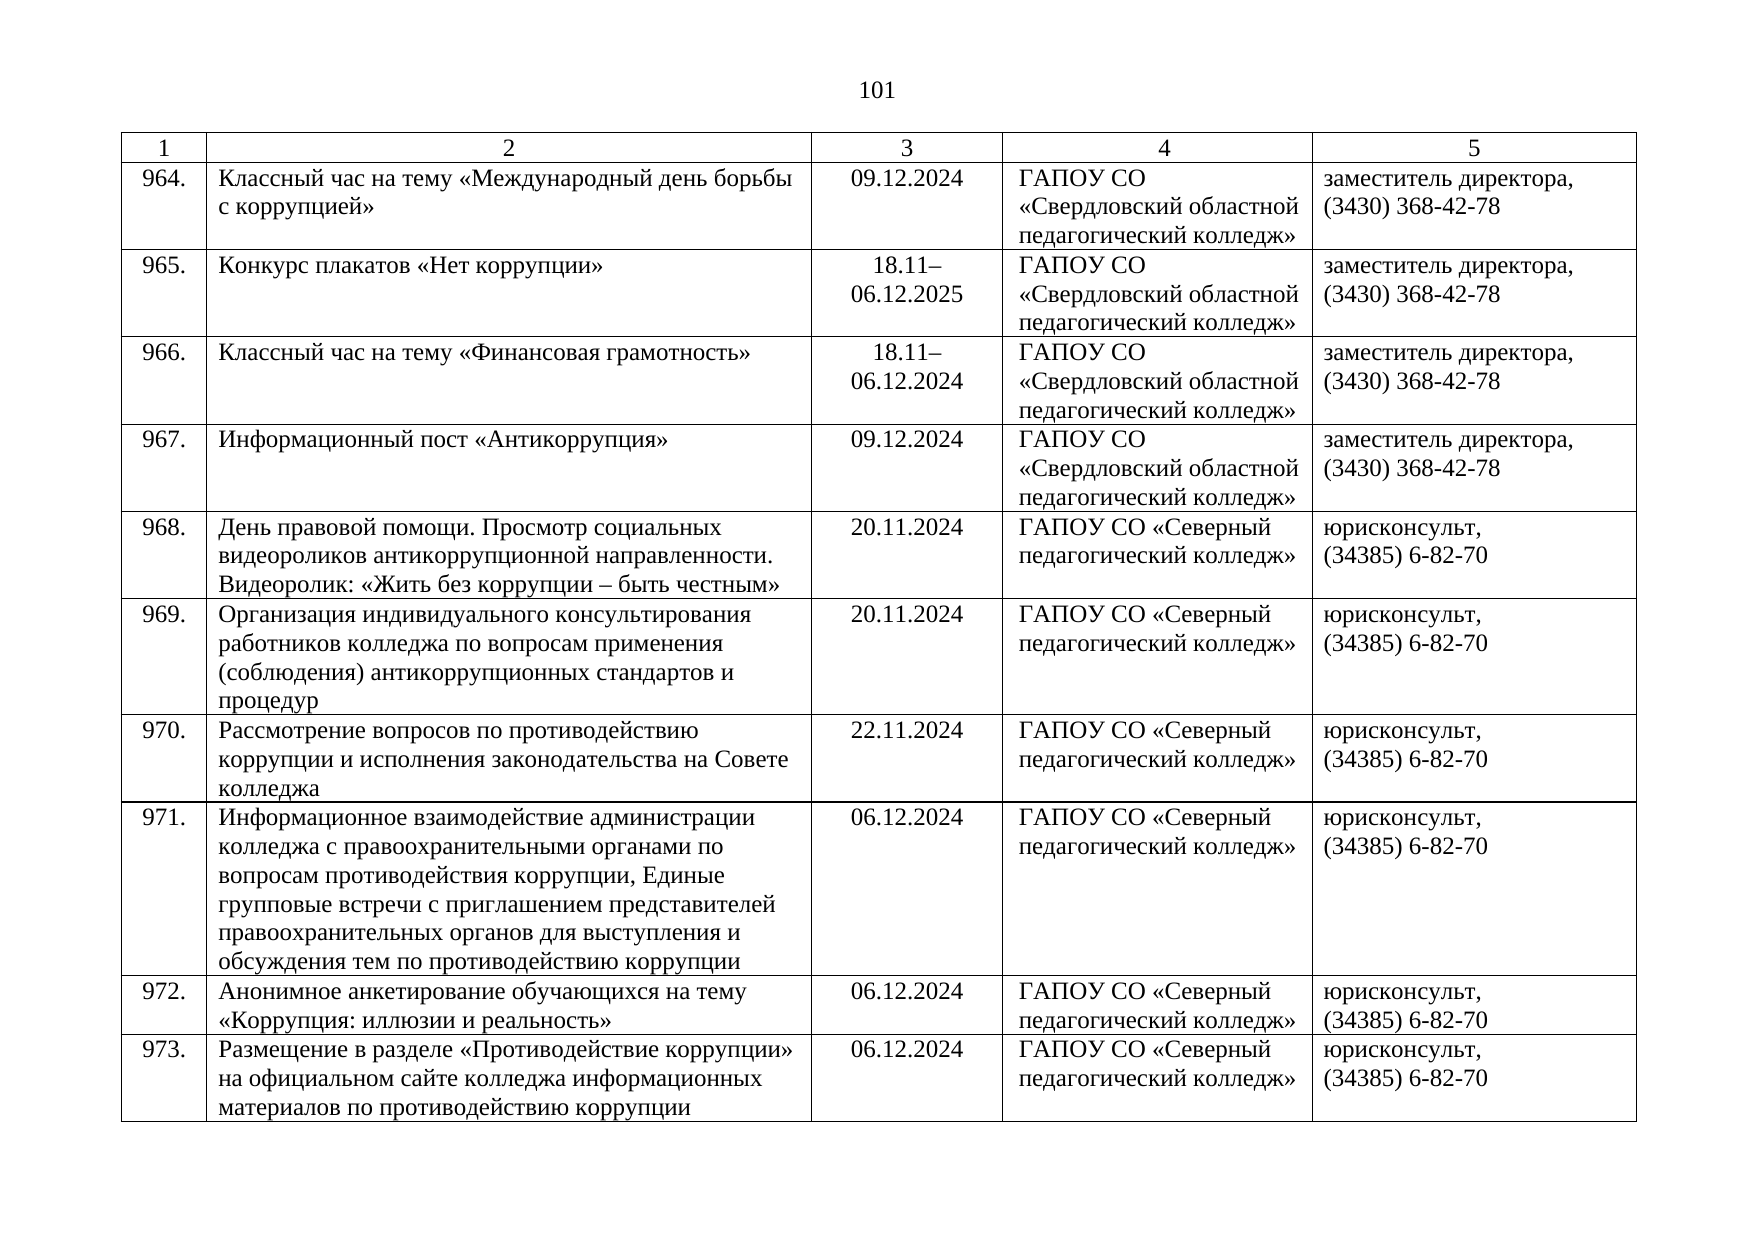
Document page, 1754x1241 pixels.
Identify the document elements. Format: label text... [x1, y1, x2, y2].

table_cell [117, 714, 121, 801]
table_cell Организация индивидуального консультирования работников колледжа по вопросам применения (соблюдения) антикоррупционных стандартов и процедур [207, 599, 811, 714]
table_cell [122, 715, 206, 801]
table_cell ГАПОУ СО «Северный педагогический колледж» [1003, 599, 1312, 714]
table_cell [122, 512, 206, 598]
table_cell заместитель директора, (3430) 368-42-78 [1313, 425, 1636, 511]
table_cell ГАПОУ СО «Северный педагогический колледж» [1003, 512, 1312, 598]
table_cell ГАПОУ СО «Северный педагогический колледж» [1003, 803, 1312, 975]
table_cell юрисконсульт, (34385) 6-82-70 [1313, 1035, 1636, 1121]
table_cell Классный час на тему «Международный день борьбы с коррупцией» [207, 163, 811, 249]
table_cell День правовой помощи. Просмотр социальных видеороликов антикоррупционной направленности. Видеоролик: «Жить без коррупции – быть честным» [207, 512, 811, 598]
table_header 3 [812, 133, 1002, 162]
table_cell 06.12.2024 [812, 976, 1002, 1033]
table_cell юрисконсульт, (34385) 6-82-70 [1313, 599, 1636, 714]
table_cell Информационный пост «Антикоррупция» [207, 425, 811, 511]
table_cell Анонимное анкетирование обучающихся на тему «Коррупция: иллюзии и реальность» [207, 976, 811, 1033]
table_cell [122, 976, 206, 1033]
table_cell [122, 250, 206, 336]
table_cell [117, 801, 121, 975]
table_cell [117, 975, 121, 1033]
table_cell Рассмотрение вопросов по противодействию коррупции и исполнения законодательства на Совете колледжа [207, 715, 811, 801]
table_cell юрисконсульт, (34385) 6-82-70 [1313, 512, 1636, 598]
table_cell ГАПОУ СО «Свердловский областной педагогический колледж» [1003, 425, 1312, 511]
table_cell ГАПОУ СО «Свердловский областной педагогический колледж» [1003, 337, 1312, 423]
table_header 5 [1313, 133, 1636, 162]
table_cell 20.11.2024 [812, 512, 1002, 598]
table_cell Классный час на тему «Финансовая грамотность» [207, 337, 811, 423]
table_cell юрисконсульт, (34385) 6-82-70 [1313, 715, 1636, 801]
table_header 2 [207, 133, 811, 162]
table_cell [117, 249, 121, 336]
table_cell [122, 599, 206, 714]
table_header 1 [122, 133, 206, 162]
table_header 4 [1003, 133, 1312, 162]
table_cell заместитель директора, (3430) 368-42-78 [1313, 337, 1636, 423]
table_cell 18.11–06.12.2025 [812, 250, 1002, 336]
table_cell Размещение в разделе «Противодействие коррупции» на официальном сайте колледжа информационных материалов по противодействию коррупции [207, 1035, 811, 1121]
table_cell ГАПОУ СО «Свердловский областной педагогический колледж» [1003, 163, 1312, 249]
table_cell 09.12.2024 [812, 425, 1002, 511]
table_cell [122, 1035, 206, 1121]
table_cell [117, 336, 121, 423]
table_cell 06.12.2024 [812, 803, 1002, 975]
table_cell 09.12.2024 [812, 163, 1002, 249]
table_cell ГАПОУ СО «Северный педагогический колледж» [1003, 976, 1312, 1033]
table_cell [117, 511, 121, 598]
table_cell 18.11–06.12.2024 [812, 337, 1002, 423]
table_cell 20.11.2024 [812, 599, 1002, 714]
table_cell [117, 162, 121, 249]
table_cell заместитель директора, (3430) 368-42-78 [1313, 163, 1636, 249]
table_cell ГАПОУ СО «Северный педагогический колледж» [1003, 1035, 1312, 1121]
table_cell ГАПОУ СО «Свердловский областной педагогический колледж» [1003, 250, 1312, 336]
table_cell [122, 803, 206, 975]
table_cell 06.12.2024 [812, 1035, 1002, 1121]
table_cell [122, 337, 206, 423]
table_cell ГАПОУ СО «Северный педагогический колледж» [1003, 715, 1312, 801]
table_cell юрисконсульт, (34385) 6-82-70 [1313, 803, 1636, 975]
table_header [117, 132, 121, 162]
table_cell заместитель директора, (3430) 368-42-78 [1313, 250, 1636, 336]
table_cell [122, 425, 206, 511]
table_cell 22.11.2024 [812, 715, 1002, 801]
table_cell Конкурс плакатов «Нет коррупции» [207, 250, 811, 336]
table_cell [117, 1034, 121, 1121]
table_cell юрисконсульт, (34385) 6-82-70 [1313, 976, 1636, 1033]
table_cell [122, 163, 206, 249]
table_cell [117, 598, 121, 714]
table_cell Информационное взаимодействие администрации колледжа с правоохранительными органами по вопросам противодействия коррупции, Единые групповые встречи с приглашением представителей правоохранительных органов для выступления и обсуждения тем по противодействию коррупции [207, 803, 811, 975]
table_cell [117, 424, 121, 511]
